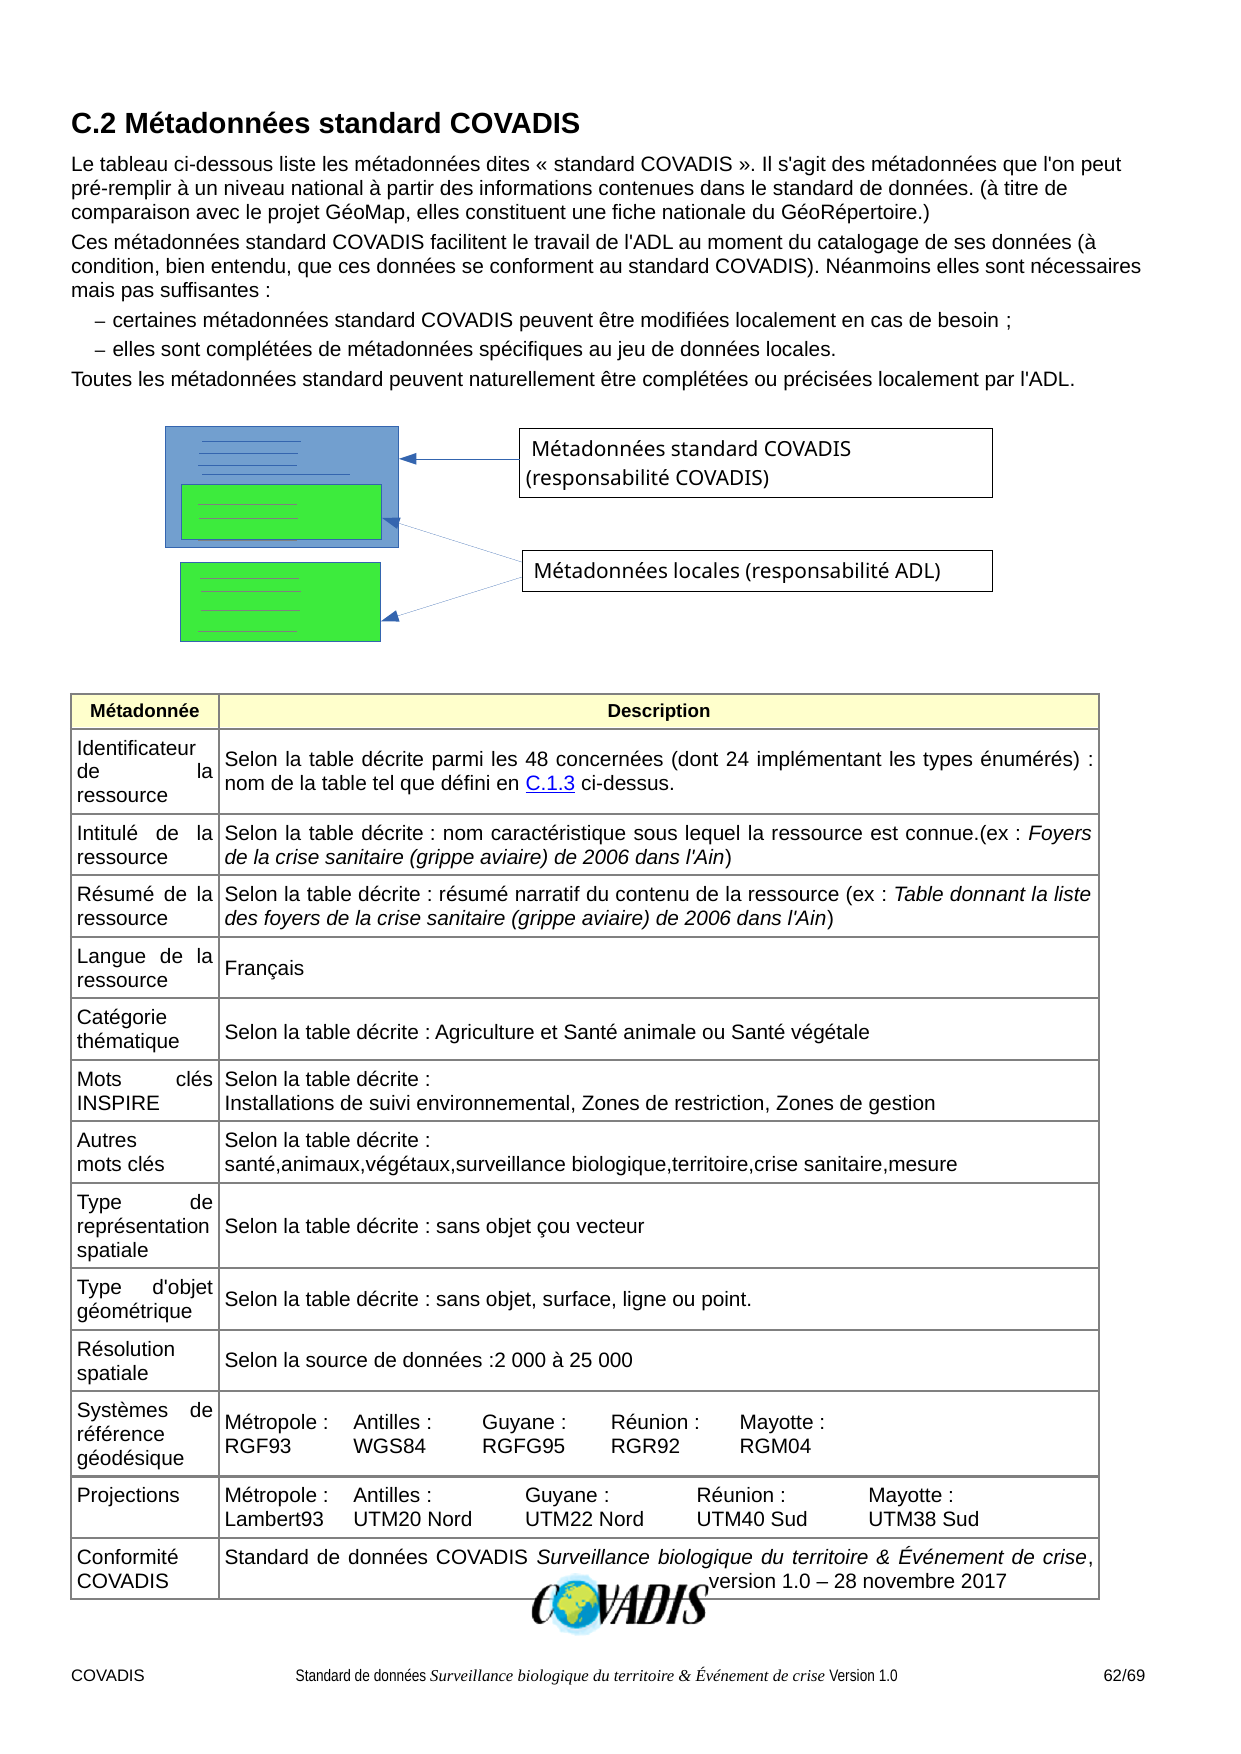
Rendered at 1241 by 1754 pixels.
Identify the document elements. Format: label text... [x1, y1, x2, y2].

table_cell Français [220, 938, 1098, 997]
table_cell Autres mots clés [72, 1122, 218, 1182]
table_cell Projections [72, 1478, 218, 1537]
table_cell Intitulé de la ressource [72, 815, 218, 874]
subtitle Métadonnées standard COVADIS [71, 106, 1146, 140]
text Toutes les métadonnées standard peuvent naturellement être complétées ou précisées localement par l'ADL. [71, 367, 1146, 391]
table_cell Selon la source de données :2 000 à 25 000 [220, 1331, 1098, 1390]
table_cell Standard de données COVADIS Surveillance biologique du territoire & Événement de crise, version 1.0 – 28 novembre 2017 [220, 1539, 1098, 1598]
table_cell Catégorie thématique [72, 999, 218, 1059]
table_header Métadonnée [72, 695, 218, 727]
table_cell Selon la table décrite : résumé narratif du contenu de la ressource (ex : Table donnant la liste des foyers de la crise sanitaire (grippe aviaire) de 2006 dans l'Ain) [220, 876, 1098, 936]
table_cell Type d'objet géométrique [72, 1269, 218, 1328]
table_cell Mots clés INSPIRE [72, 1061, 218, 1120]
table_cell Conformité COVADIS [72, 1539, 218, 1598]
table_cell Systèmes de référence géodésique [72, 1392, 218, 1475]
text Le tableau ci-dessous liste les métadonnées dites « standard COVADIS ». Il s'agit des métadonnées que l'on peut pré-remplir à un niveau national à partir des informations contenues dans le standard de données. (à titre de comparaison avec le projet GéoMap, elles constituent une fiche nationale du GéoRépertoire.) [71, 152, 1146, 224]
table_cell Métropole : Antilles : Guyane : Réunion : Mayotte : RGF93 WGS84 RGFG95 RGR92 RGM04 [220, 1392, 1098, 1475]
table_cell Selon la table décrite : nom caractéristique sous lequel la ressource est connue.(ex : Foyers de la crise sanitaire (grippe aviaire) de 2006 dans l'Ain) [220, 815, 1098, 874]
table_cell Type de représentation spatiale [72, 1184, 218, 1267]
table_cell Métropole : Antilles : Guyane : Réunion : Mayotte : Lambert93 UTM20 Nord UTM22 Nord UTM40 Sud UTM38 Sud [220, 1478, 1098, 1537]
text Ces métadonnées standard COVADIS facilitent le travail de l'ADL au moment du catalogage de ses données (à condition, bien entendu, que ces données se conforment au standard COVADIS). Néanmoins elles sont nécessaires mais pas suffisantes : [71, 229, 1146, 301]
table_cell Selon la table décrite parmi les 48 concernées (dont 24 implémentant les types énumérés) : nom de la table tel que défini en C.1.3 ci-dessus. [220, 730, 1098, 813]
table_cell Selon la table décrite : sans objet çou vecteur [220, 1184, 1098, 1267]
list elles sont complétées de métadonnées spécifiques au jeu de données locales. [94, 337, 1146, 361]
table_cell Selon la table décrite : Installations de suivi environnemental, Zones de restriction, Zones de gestion [220, 1061, 1098, 1120]
table_cell Selon la table décrite : Agriculture et Santé animale ou Santé végétale [220, 999, 1098, 1059]
table_cell Langue de la ressource [72, 938, 218, 997]
picture [531, 1573, 709, 1636]
table_cell Selon la table décrite : santé,animaux,végétaux,surveillance biologique,territoire,crise sanitaire,mesure [220, 1122, 1098, 1182]
table_cell Résolution spatiale [72, 1331, 218, 1390]
table_header Description [220, 695, 1098, 727]
table_cell Identificateur de la ressource [72, 730, 218, 813]
list certaines métadonnées standard COVADIS peuvent être modifiées localement en cas de besoin ; [94, 307, 1146, 331]
table_cell Selon la table décrite : sans objet, surface, ligne ou point. [220, 1269, 1098, 1328]
table_cell Résumé de la ressource [72, 876, 218, 936]
